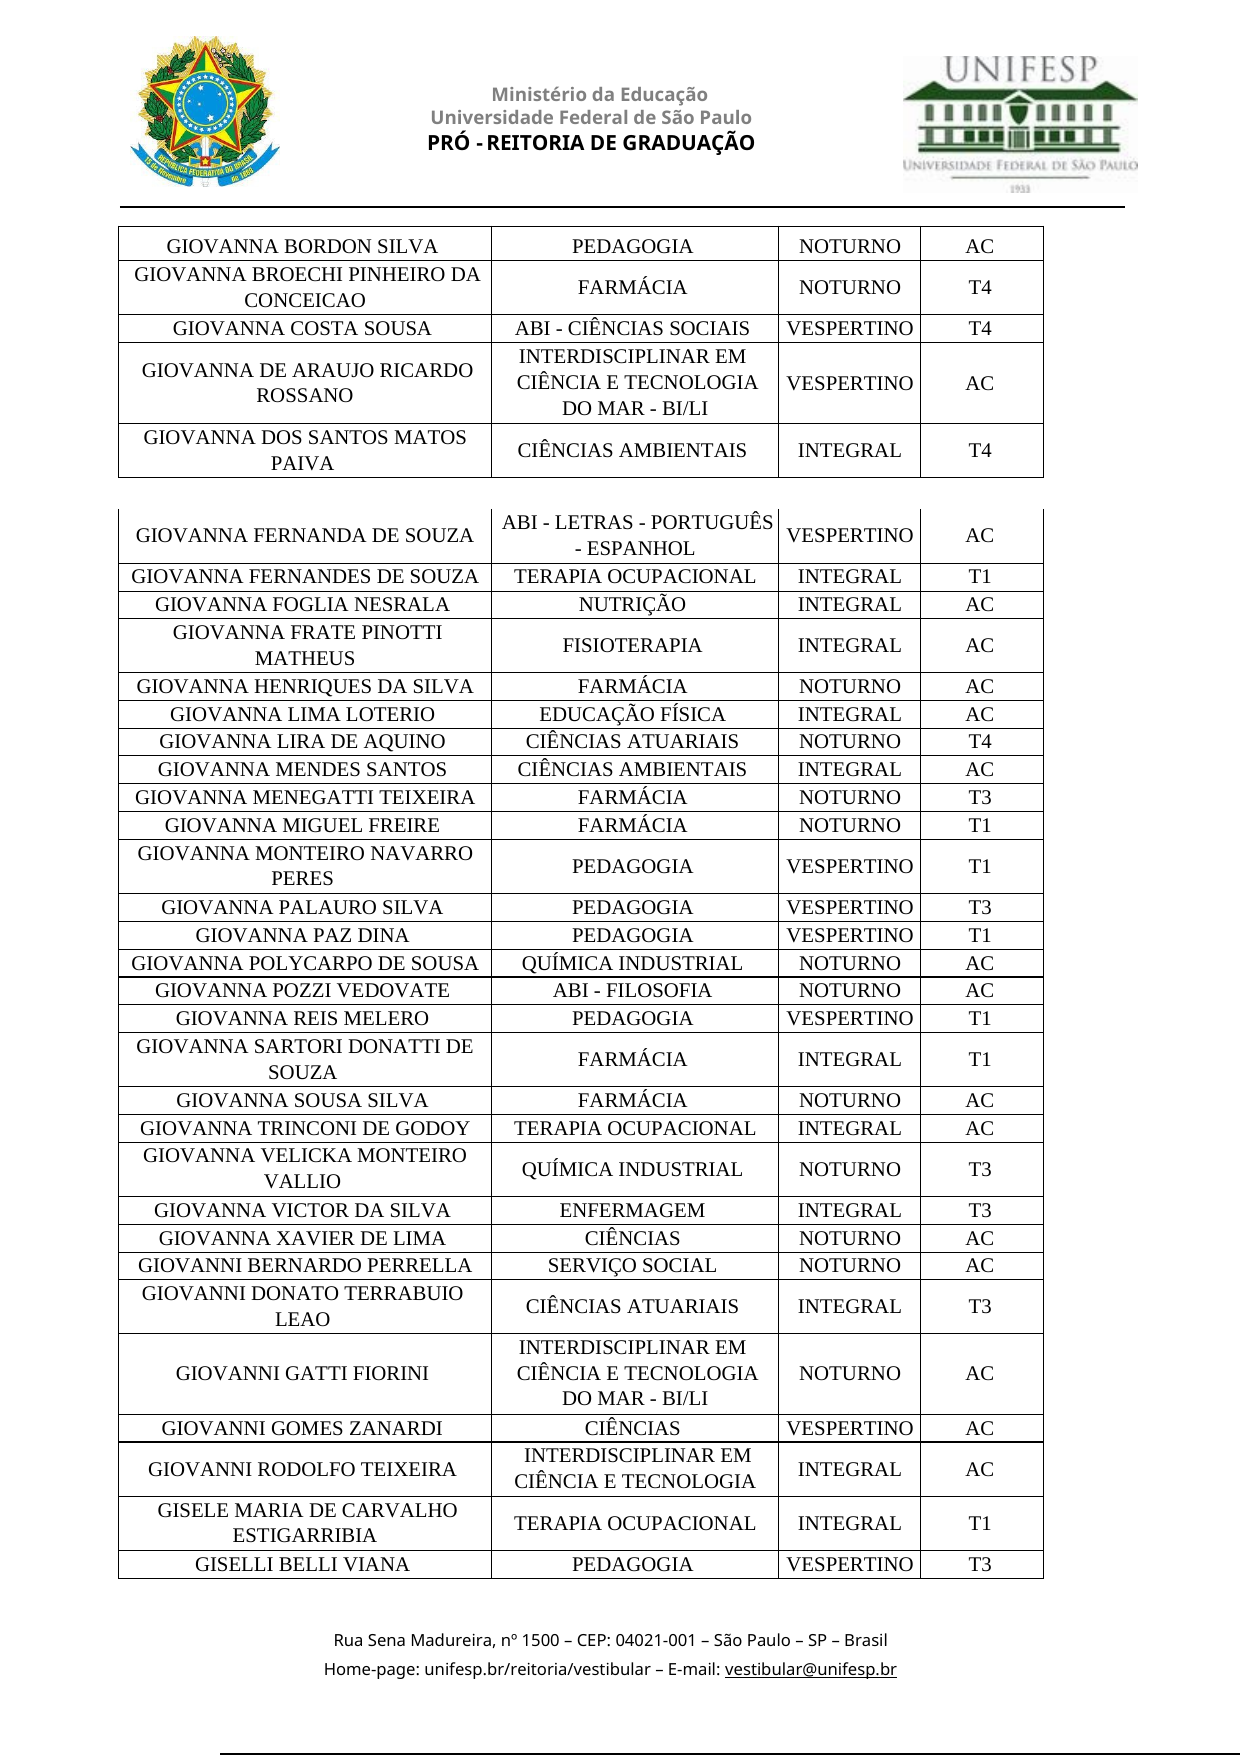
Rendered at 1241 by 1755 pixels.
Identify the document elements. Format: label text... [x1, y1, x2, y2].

table_cell GIOVANNA MENEGATTI TEIXEIRA [119, 784, 491, 811]
table_cell GIOVANNA MENDES SANTOS [119, 756, 491, 783]
table_cell VESPERTINO [779, 894, 920, 921]
table_cell INTEGRAL [779, 701, 920, 727]
table_cell CIÊNCIAS AMBIENTAIS [492, 424, 778, 477]
table_cell GIOVANNA DOS SANTOS MATOS PAIVA [119, 424, 491, 477]
table_cell GISELE MARIA DE CARVALHO ESTIGARRIBIA [119, 1497, 491, 1550]
table_cell FISIOTERAPIA [492, 619, 778, 672]
table_header AC [921, 509, 1043, 563]
table_cell INTEGRAL [779, 564, 920, 591]
table_cell T1 [921, 1033, 1043, 1086]
table_cell GIOVANNI BERNARDO PERRELLA [119, 1253, 491, 1279]
table_cell T3 [921, 784, 1043, 811]
table_cell AC [921, 619, 1043, 672]
table_cell VESPERTINO [779, 1415, 920, 1441]
table_cell GIOVANNA FOGLIA NESRALA [119, 592, 491, 618]
table_cell GIOVANNA MIGUEL FREIRE [119, 812, 491, 839]
table_cell AC [921, 1415, 1043, 1441]
table_cell FARMÁCIA [492, 261, 778, 314]
table_cell GIOVANNA PALAURO SILVA [119, 894, 491, 921]
table_cell AC [921, 756, 1043, 783]
table_cell GIOVANNA XAVIER DE LIMA [119, 1225, 491, 1252]
table_cell NOTURNO [779, 978, 920, 1004]
table_cell T3 [921, 1551, 1043, 1578]
table_cell T3 [921, 1143, 1043, 1196]
table_cell AC [921, 343, 1043, 423]
table_cell INTEGRAL [779, 592, 920, 618]
table_cell NOTURNO [779, 1334, 920, 1414]
table_cell EDUCAÇÃO FÍSICA [492, 701, 778, 727]
table_cell GIOVANNA VICTOR DA SILVA [119, 1197, 491, 1224]
table_cell FARMÁCIA [492, 673, 778, 700]
table_cell CIÊNCIAS ATUARIAIS [492, 729, 778, 755]
table_cell AC [921, 978, 1043, 1004]
table_cell T4 [921, 424, 1043, 477]
table_cell AC [921, 592, 1043, 618]
table_cell ENFERMAGEM [492, 1197, 778, 1224]
table_cell AC [921, 1334, 1043, 1414]
table_cell GIOVANNA FRATE PINOTTI MATHEUS [119, 619, 491, 672]
table_cell GIOVANNA COSTA SOUSA [119, 315, 491, 342]
table_cell NOTURNO [779, 261, 920, 314]
table_cell T1 [921, 812, 1043, 839]
table_cell T1 [921, 1497, 1043, 1550]
table_cell VESPERTINO [779, 1551, 920, 1578]
table_cell ABI - FILOSOFIA [492, 978, 778, 1004]
table_cell NOTURNO [779, 673, 920, 700]
table_cell VESPERTINO [779, 315, 920, 342]
table_cell INTEGRAL [779, 619, 920, 672]
table_cell CIÊNCIAS ATUARIAIS [492, 1280, 778, 1333]
table_cell INTERDISCIPLINAR EM CIÊNCIA E TECNOLOGIA DO MAR - BI/LI [492, 1334, 778, 1414]
table_cell INTEGRAL [779, 1197, 920, 1224]
table_cell GIOVANNA PAZ DINA [119, 922, 491, 949]
table_cell GIOVANNA REIS MELERO [119, 1005, 491, 1032]
table_cell INTEGRAL [779, 1033, 920, 1086]
table_cell T3 [921, 1280, 1043, 1333]
table_cell SERVIÇO SOCIAL [492, 1253, 778, 1279]
table_cell INTERDISCIPLINAR EM CIÊNCIA E TECNOLOGIA DO MAR - BI/LI [492, 343, 778, 423]
table_cell FARMÁCIA [492, 812, 778, 839]
table_header GIOVANNA FERNANDA DE SOUZA [119, 509, 491, 563]
table_cell T3 [921, 894, 1043, 921]
table_cell GIOVANNA SARTORI DONATTI DE SOUZA [119, 1033, 491, 1086]
table_cell GIOVANNI DONATO TERRABUIO LEAO [119, 1280, 491, 1333]
table_cell T4 [921, 261, 1043, 314]
table_cell T4 [921, 729, 1043, 755]
table_cell CIÊNCIAS AMBIENTAIS [492, 756, 778, 783]
table_cell GIOVANNA POZZI VEDOVATE [119, 978, 491, 1004]
table_cell AC [921, 950, 1043, 976]
table_cell VESPERTINO [779, 1005, 920, 1032]
table_cell AC [921, 1443, 1043, 1496]
table_cell TERAPIA OCUPACIONAL [492, 1497, 778, 1550]
table_cell AC [921, 1225, 1043, 1252]
table_cell GISELLI BELLI VIANA [119, 1551, 491, 1578]
table_cell AC [921, 701, 1043, 727]
table_cell GIOVANNA FERNANDES DE SOUZA [119, 564, 491, 591]
table_cell NOTURNO [779, 812, 920, 839]
table_cell GIOVANNI RODOLFO TEIXEIRA [119, 1443, 491, 1496]
table_cell GIOVANNA MONTEIRO NAVARRO PERES [119, 840, 491, 893]
table_cell NOTURNO [779, 729, 920, 755]
table_cell GIOVANNA BROECHI PINHEIRO DA CONCEICAO [119, 261, 491, 314]
table_cell GIOVANNA LIRA DE AQUINO [119, 729, 491, 755]
table_cell AC [921, 1253, 1043, 1279]
table_cell VESPERTINO [779, 922, 920, 949]
table_cell T1 [921, 564, 1043, 591]
table_header VESPERTINO [779, 509, 920, 563]
table_cell TERAPIA OCUPACIONAL [492, 564, 778, 591]
table_cell INTEGRAL [779, 1443, 920, 1496]
table_cell FARMÁCIA [492, 784, 778, 811]
table_cell PEDAGOGIA [492, 1005, 778, 1032]
table_cell NOTURNO [779, 950, 920, 976]
table_cell QUÍMICA INDUSTRIAL [492, 1143, 778, 1196]
table_cell GIOVANNA LIMA LOTERIO [119, 701, 491, 727]
table_cell NOTURNO [779, 784, 920, 811]
table_cell FARMÁCIA [492, 1087, 778, 1114]
table_cell PEDAGOGIA [492, 227, 778, 260]
table_cell T4 [921, 315, 1043, 342]
table_cell NUTRIÇÃO [492, 592, 778, 618]
table_cell INTEGRAL [779, 756, 920, 783]
table_cell T1 [921, 1005, 1043, 1032]
table_cell INTEGRAL [779, 424, 920, 477]
table_cell VESPERTINO [779, 343, 920, 423]
table_cell GIOVANNA SOUSA SILVA [119, 1087, 491, 1114]
table_header ABI - LETRAS - PORTUGUÊS - ESPANHOL [492, 509, 778, 563]
table_cell NOTURNO [779, 1087, 920, 1114]
table_cell FARMÁCIA [492, 1033, 778, 1086]
table_cell PEDAGOGIA [492, 894, 778, 921]
table_cell GIOVANNA BORDON SILVA [119, 227, 491, 260]
table_cell TERAPIA OCUPACIONAL [492, 1115, 778, 1142]
table_cell INTEGRAL [779, 1115, 920, 1142]
table_cell NOTURNO [779, 227, 920, 260]
table_cell INTEGRAL [779, 1280, 920, 1333]
table_cell T1 [921, 922, 1043, 949]
table_cell PEDAGOGIA [492, 840, 778, 893]
table_cell NOTURNO [779, 1225, 920, 1252]
table_cell PEDAGOGIA [492, 1551, 778, 1578]
table_cell NOTURNO [779, 1143, 920, 1196]
table_cell T1 [921, 840, 1043, 893]
table_cell INTERDISCIPLINAR EM CIÊNCIA E TECNOLOGIA [492, 1443, 778, 1496]
table_cell GIOVANNA VELICKA MONTEIRO VALLIO [119, 1143, 491, 1196]
table_cell PEDAGOGIA [492, 922, 778, 949]
table_cell CIÊNCIAS [492, 1225, 778, 1252]
table_cell NOTURNO [779, 1253, 920, 1279]
table_cell AC [921, 1115, 1043, 1142]
table_cell ABI - CIÊNCIAS SOCIAIS [492, 315, 778, 342]
table_cell VESPERTINO [779, 840, 920, 893]
table_cell AC [921, 227, 1043, 260]
table_cell GIOVANNA TRINCONI DE GODOY [119, 1115, 491, 1142]
table_cell GIOVANNA DE ARAUJO RICARDO ROSSANO [119, 343, 491, 423]
table_cell GIOVANNA POLYCARPO DE SOUSA [119, 950, 491, 976]
table_cell GIOVANNI GOMES ZANARDI [119, 1415, 491, 1441]
table_cell INTEGRAL [779, 1497, 920, 1550]
table_cell GIOVANNA HENRIQUES DA SILVA [119, 673, 491, 700]
table_cell AC [921, 1087, 1043, 1114]
table_cell T3 [921, 1197, 1043, 1224]
table_cell GIOVANNI GATTI FIORINI [119, 1334, 491, 1414]
table_cell CIÊNCIAS [492, 1415, 778, 1441]
table_cell QUÍMICA INDUSTRIAL [492, 950, 778, 976]
table_cell AC [921, 673, 1043, 700]
